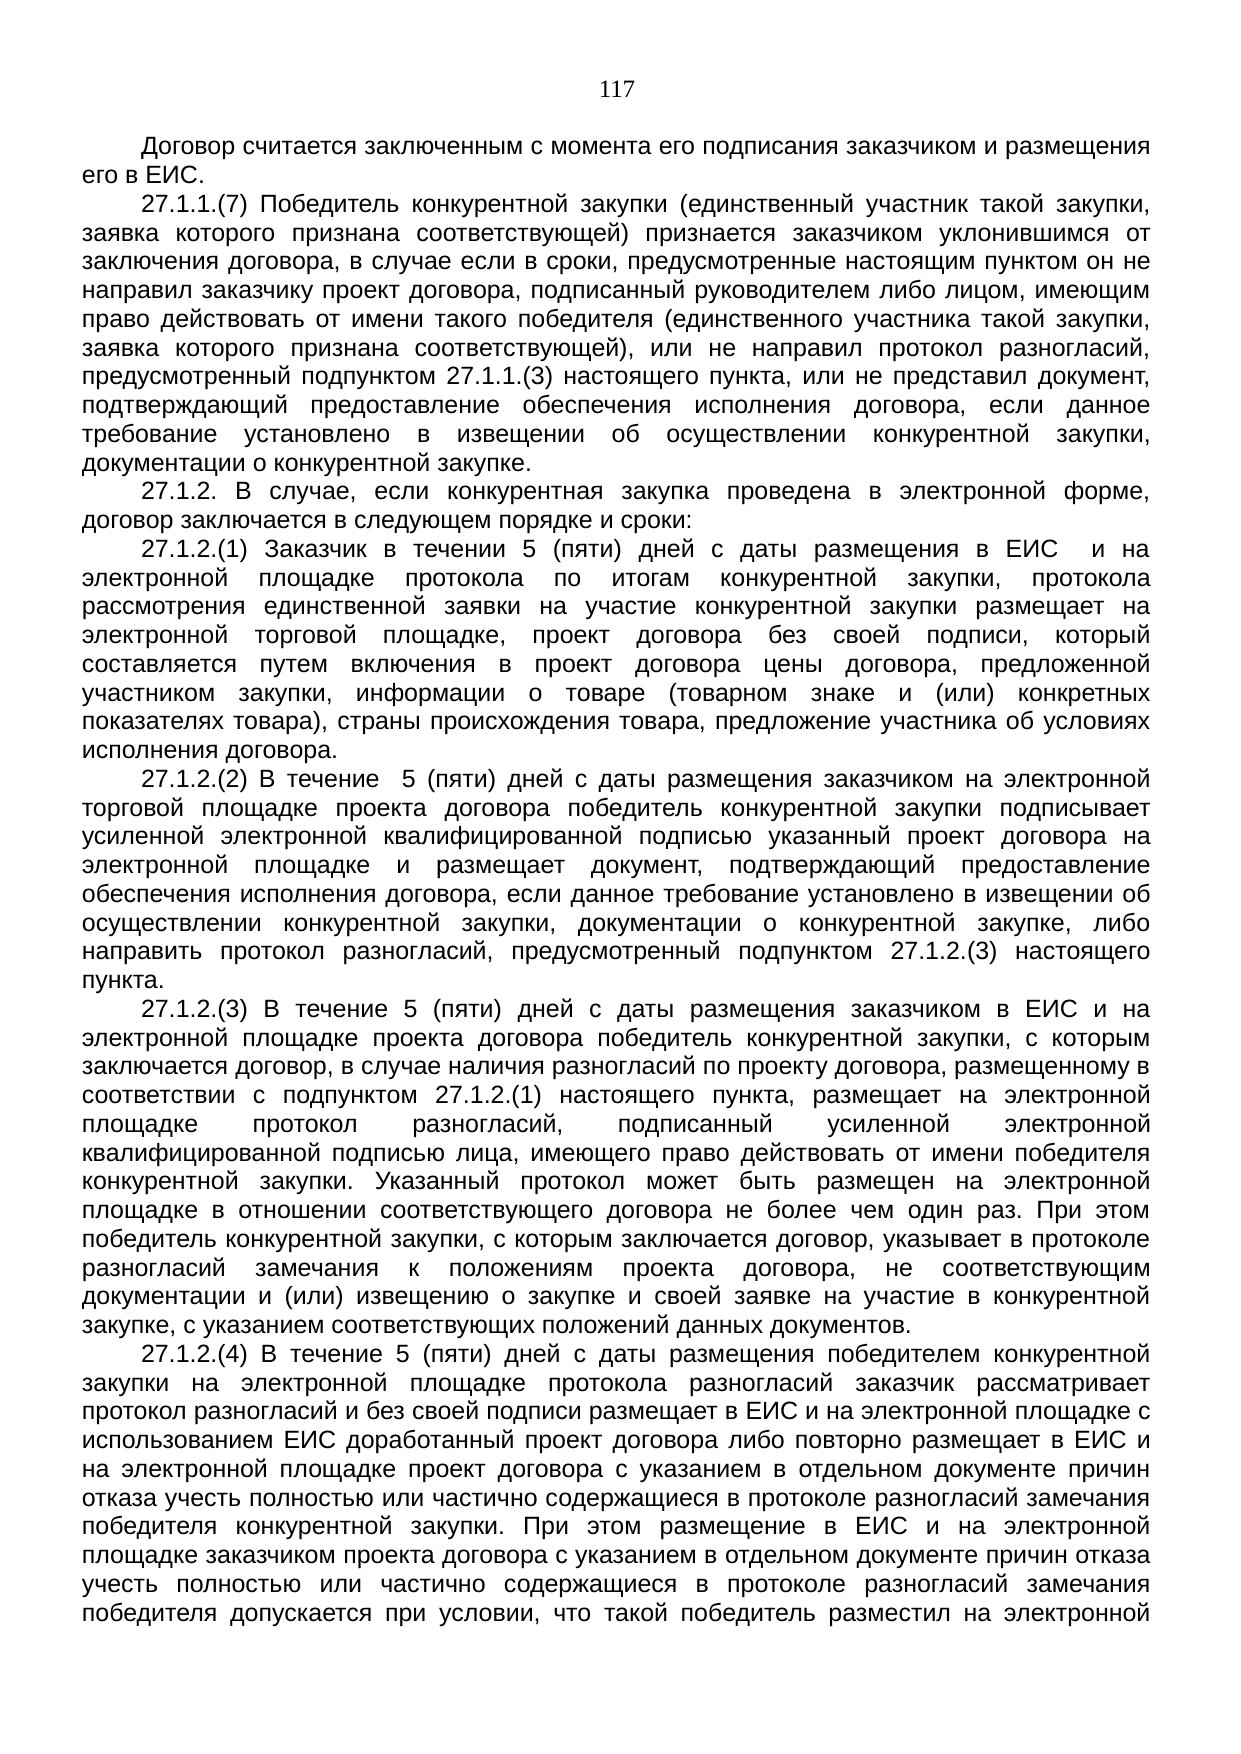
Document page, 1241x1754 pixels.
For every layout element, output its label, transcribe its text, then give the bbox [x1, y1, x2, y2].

text Договор считается заключенным с момента его подписания заказчиком и размещения его в ЕИС. [82, 131, 1152, 189]
text 27.1.2.(2) В течение 5 (пяти) дней с даты размещения заказчиком на электронной торговой площадке проекта договора победитель конкурентной закупки подписывает усиленной электронной квалифицированной подписью указанный проект договора на электронной площадке и размещает документ, подтверждающий предоставление обеспечения исполнения договора, если данное требование установлено в извещении об осуществлении конкурентной закупки, документации о конкурентной закупке, либо направить протокол разногласий, предусмотренный подпунктом 27.1.2.(3) настоящего пункта. [82, 764, 1152, 994]
text 27.1.2.(3) В течение 5 (пяти) дней с даты размещения заказчиком в ЕИС и на электронной площадке проекта договора победитель конкурентной закупки, с которым заключается договор, в случае наличия разногласий по проекту договора, размещенному в соответствии с подпунктом 27.1.2.(1) настоящего пункта, размещает на электронной площадке протокол разногласий, подписанный усиленной электронной квалифицированной подписью лица, имеющего право действовать от имени победителя конкурентной закупки. Указанный протокол может быть размещен на электронной площадке в отношении соответствующего договора не более чем один раз. При этом победитель конкурентной закупки, с которым заключается договор, указывает в протоколе разногласий замечания к положениям проекта договора, не соответствующим документации и (или) извещению о закупке и своей заявке на участие в конкурентной закупке, с указанием соответствующих положений данных документов. [82, 994, 1152, 1339]
text 27.1.2.(1) Заказчик в течении 5 (пяти) дней с даты размещения в ЕИС и на электронной площадке протокола по итогам конкурентной закупки, протокола рассмотрения единственной заявки на участие конкурентной закупки размещает на электронной торговой площадке, проект договора без своей подписи, который составляется путем включения в проект договора цены договора, предложенной участником закупки, информации о товаре (товарном знаке и (или) конкретных показателях товара), страны происхождения товара, предложение участника об условиях исполнения договора. [82, 534, 1152, 764]
text 27.1.2. В случае, если конкурентная закупка проведена в электронной форме, договор заключается в следующем порядке и сроки: [82, 476, 1152, 534]
text 27.1.1.(7) Победитель конкурентной закупки (единственный участник такой закупки, заявка которого признана соответствующей) признается заказчиком уклонившимся от заключения договора, в случае если в сроки, предусмотренные настоящим пунктом он не направил заказчику проект договора, подписанный руководителем либо лицом, имеющим право действовать от имени такого победителя (единственного участника такой закупки, заявка которого признана соответствующей), или не направил протокол разногласий, предусмотренный подпунктом 27.1.1.(3) настоящего пункта, или не представил документ, подтверждающий предоставление обеспечения исполнения договора, если данное требование установлено в извещении об осуществлении конкурентной закупки, документации о конкурентной закупке. [82, 189, 1152, 476]
text 27.1.2.(4) В течение 5 (пяти) дней с даты размещения победителем конкурентной закупки на электронной площадке протокола разногласий заказчик рассматривает протокол разногласий и без своей подписи размещает в ЕИС и на электронной площадке с использованием ЕИС доработанный проект договора либо повторно размещает в ЕИС и на электронной площадке проект договора с указанием в отдельном документе причин отказа учесть полностью или частично содержащиеся в протоколе разногласий замечания победителя конкурентной закупки. При этом размещение в ЕИС и на электронной площадке заказчиком проекта договора с указанием в отдельном документе причин отказа учесть полностью или частично содержащиеся в протоколе разногласий замечания победителя допускается при условии, что такой победитель разместил на электронной [82, 1339, 1152, 1626]
